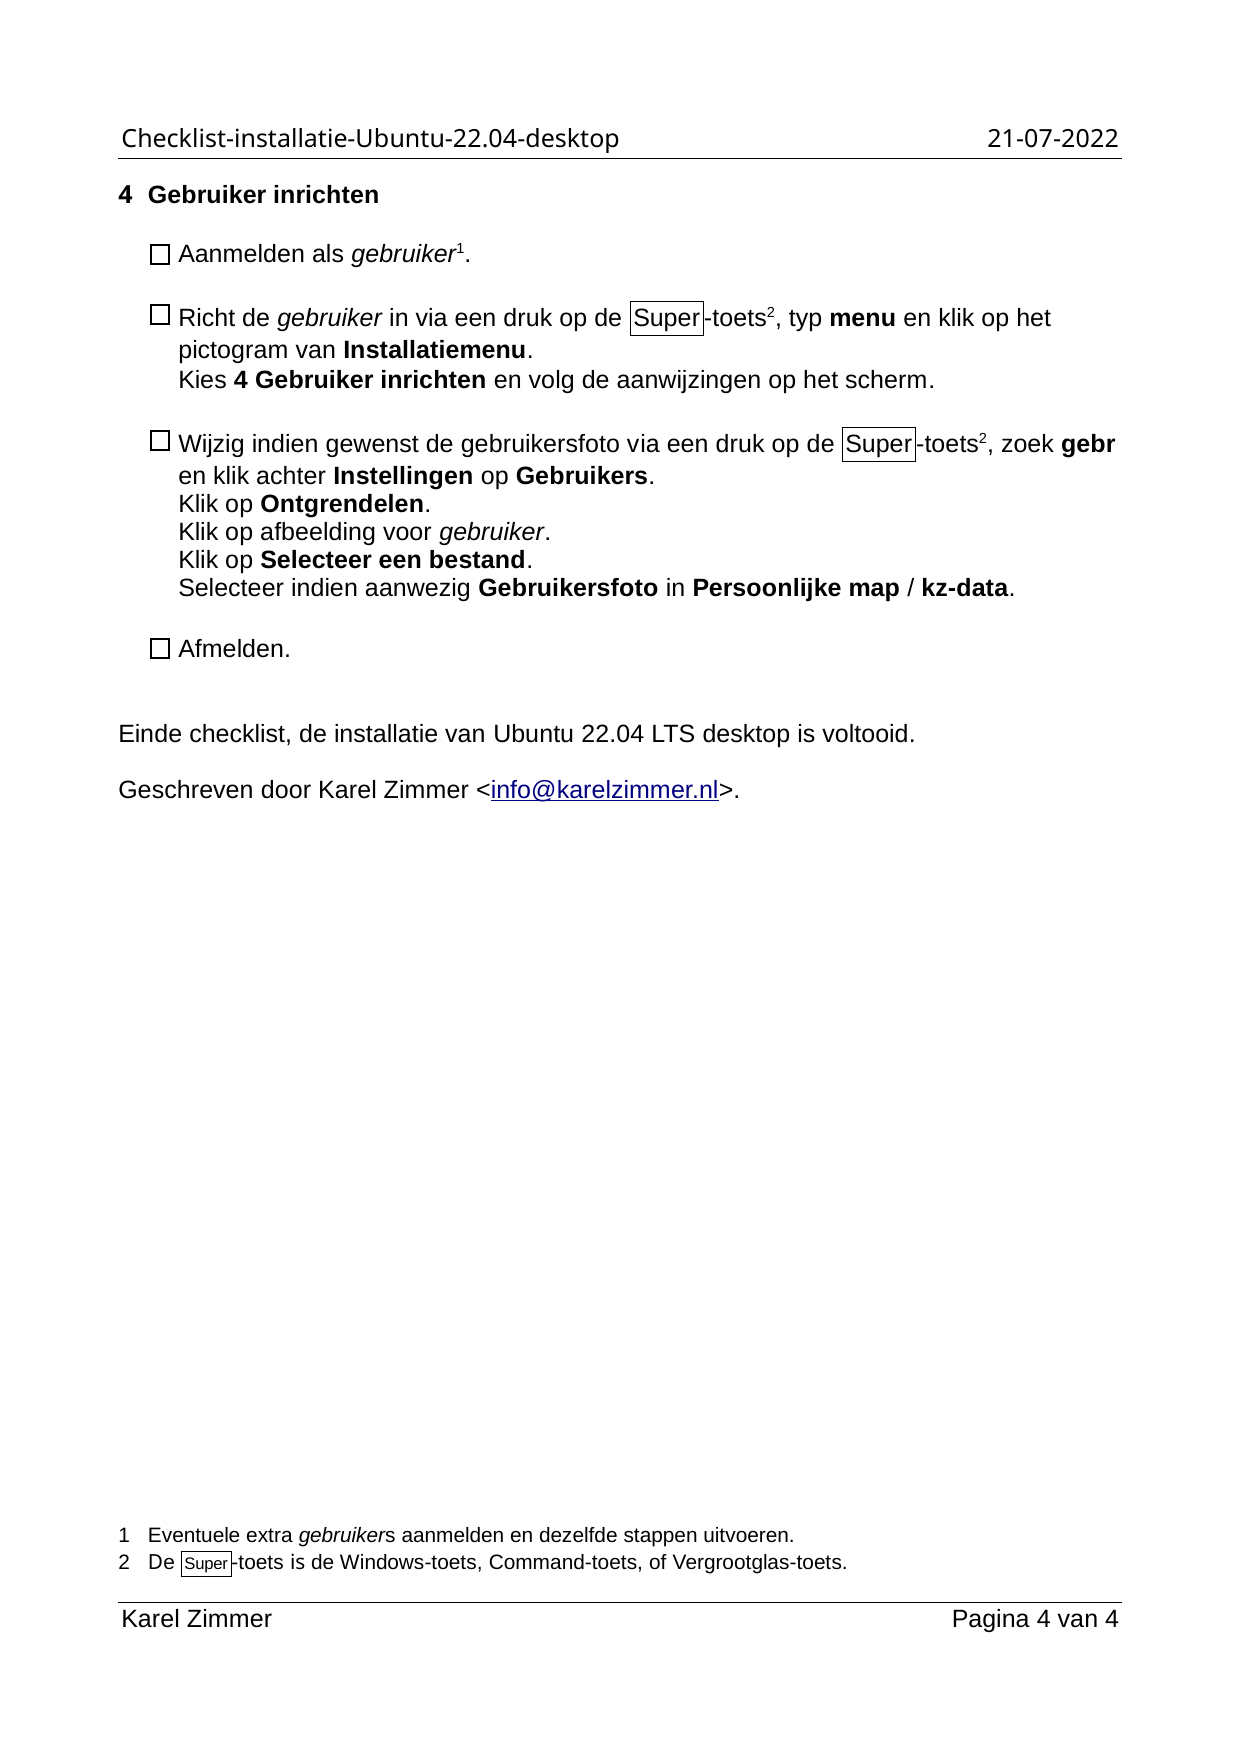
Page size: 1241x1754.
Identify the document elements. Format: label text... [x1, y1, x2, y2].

text Einde checklist, de installatie van Ubuntu 22.04 LTS desktop is voltooid. [118, 720, 1122, 748]
table_cell [141, 395, 177, 426]
table_cell [141, 634, 177, 664]
text Geschreven door Karel Zimmer <info@karelzimmer.nl>. [118, 776, 1122, 804]
table_cell [141, 300, 177, 365]
table_cell Afmelden. [177, 634, 1122, 664]
table_cell [177, 395, 1122, 426]
table_header [141, 239, 177, 269]
list Gebruiker inrichten [118, 177, 1122, 211]
table_cell [141, 269, 177, 300]
table_cell Richt de gebruiker in via een druk op de Super-toets, typ menu en klik op het pictogram van Installatiemenu. [177, 300, 1122, 365]
table_header Aanmelden als gebruiker. [177, 239, 1122, 269]
table_cell Wijzig indien gewenst de gebruikersfoto via een druk op de Super-toets2, zoek gebr en klik achter Instellingen op Gebruikers. Klik op Ontgrendelen. Klik op afbeelding voor gebruiker. Klik op Selecteer een bestand. Selecteer indien aanwezig Gebruikersfoto in Persoonlijke map / kz-data. [177, 426, 1122, 603]
table_cell [141, 365, 177, 395]
table_cell [141, 603, 177, 633]
table_cell [177, 269, 1122, 300]
table_cell [141, 426, 177, 603]
table_cell [177, 603, 1122, 633]
table_cell Kies 4 Gebruiker inrichten en volg de aanwijzingen op het scherm. [177, 365, 1122, 395]
